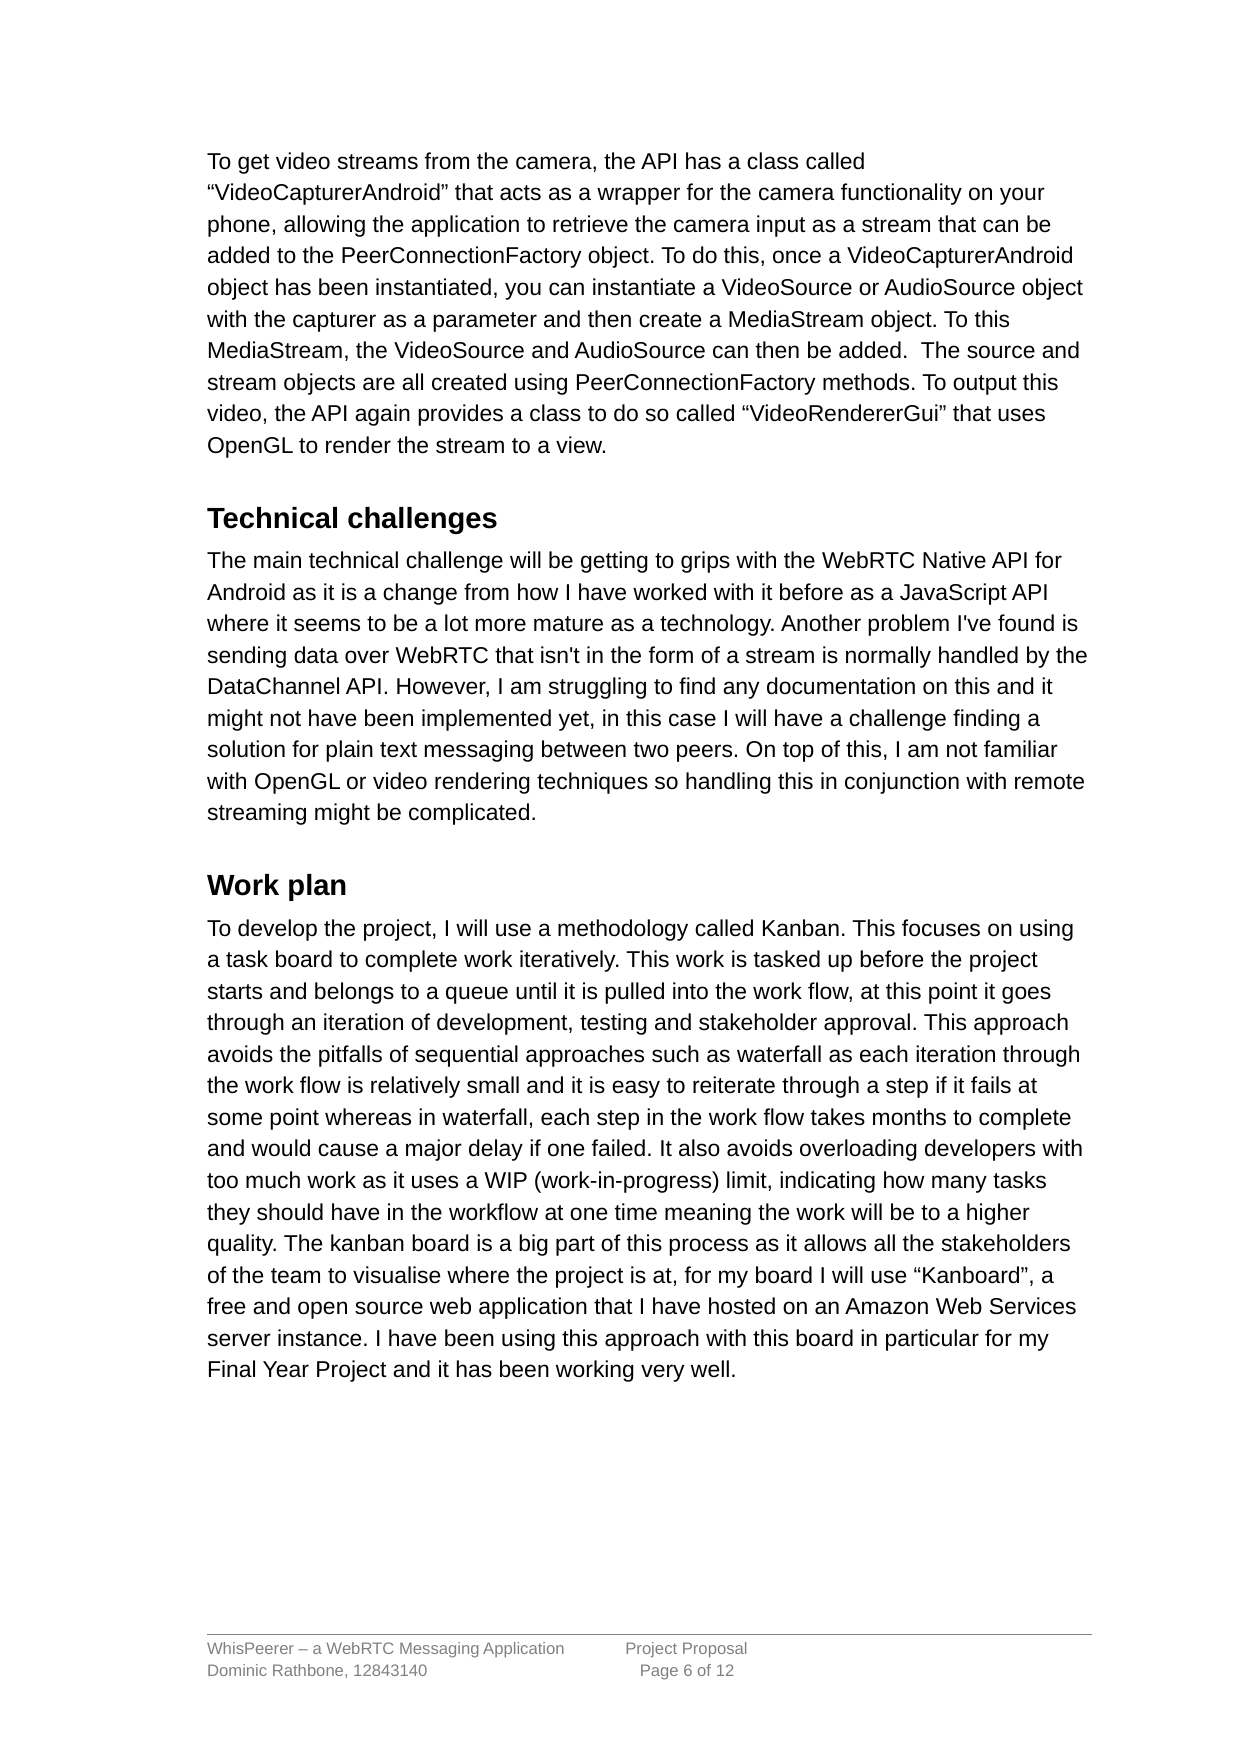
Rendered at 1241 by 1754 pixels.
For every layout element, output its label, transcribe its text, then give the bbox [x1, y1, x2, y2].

subtitle Work plan [207, 868, 1092, 902]
text To develop the project, I will use a methodology called Kanban. This focuses on using a task board to complete work iteratively. This work is tasked up before the project starts and belongs to a queue until it is pulled into the work flow, at this point it goes through an iteration of development, testing and stakeholder approval. This approach avoids the pitfalls of sequential approaches such as waterfall as each iteration through the work flow is relatively small and it is easy to reiterate through a step if it fails at some point whereas in waterfall, each step in the work flow takes months to complete and would cause a major delay if one failed. It also avoids overloading developers with too much work as it uses a WIP (work-in-progress) limit, indicating how many tasks they should have in the workflow at one time meaning the work will be to a higher quality. The kanban board is a big part of this process as it allows all the stakeholders of the team to visualise where the project is at, for my board I will use “Kanboard”, a free and open source web application that I have hosted on an Amazon Web Services server instance. I have been using this approach with this board in particular for my Final Year Project and it has been working very well. [207, 914, 1092, 1383]
text To get video streams from the camera, the API has a class called “VideoCapturerAndroid” that acts as a wrapper for the camera functionality on your phone, allowing the application to retrieve the camera input as a stream that can be added to the PeerConnectionFactory object. To do this, once a VideoCapturerAndroid object has been instantiated, you can instantiate a VideoSource or AudioSource object with the capturer as a parameter and then create a MediaStream object. To this MediaStream, the VideoSource and AudioSource can then be added. The source and stream objects are all created using PeerConnectionFactory methods. To output this video, the API again provides a class to do so called “VideoRendererGui” that uses OpenGL to render the stream to a view. [207, 148, 1092, 458]
text The main technical challenge will be getting to grips with the WebRTC Native API for Android as it is a change from how I have worked with it before as a JavaScript API where it seems to be a lot more mature as a technology. Another problem I've found is sending data over WebRTC that isn't in the form of a stream is normally handled by the DataChannel API. However, I am struggling to find any documentation on this and it might not have been implemented yet, in this case I will have a challenge finding a solution for plain text messaging between two peers. On top of this, I am not familiar with OpenGL or video rendering techniques so handling this in conjunction with remote streaming might be complicated. [207, 547, 1092, 826]
subtitle Technical challenges [207, 501, 1092, 534]
